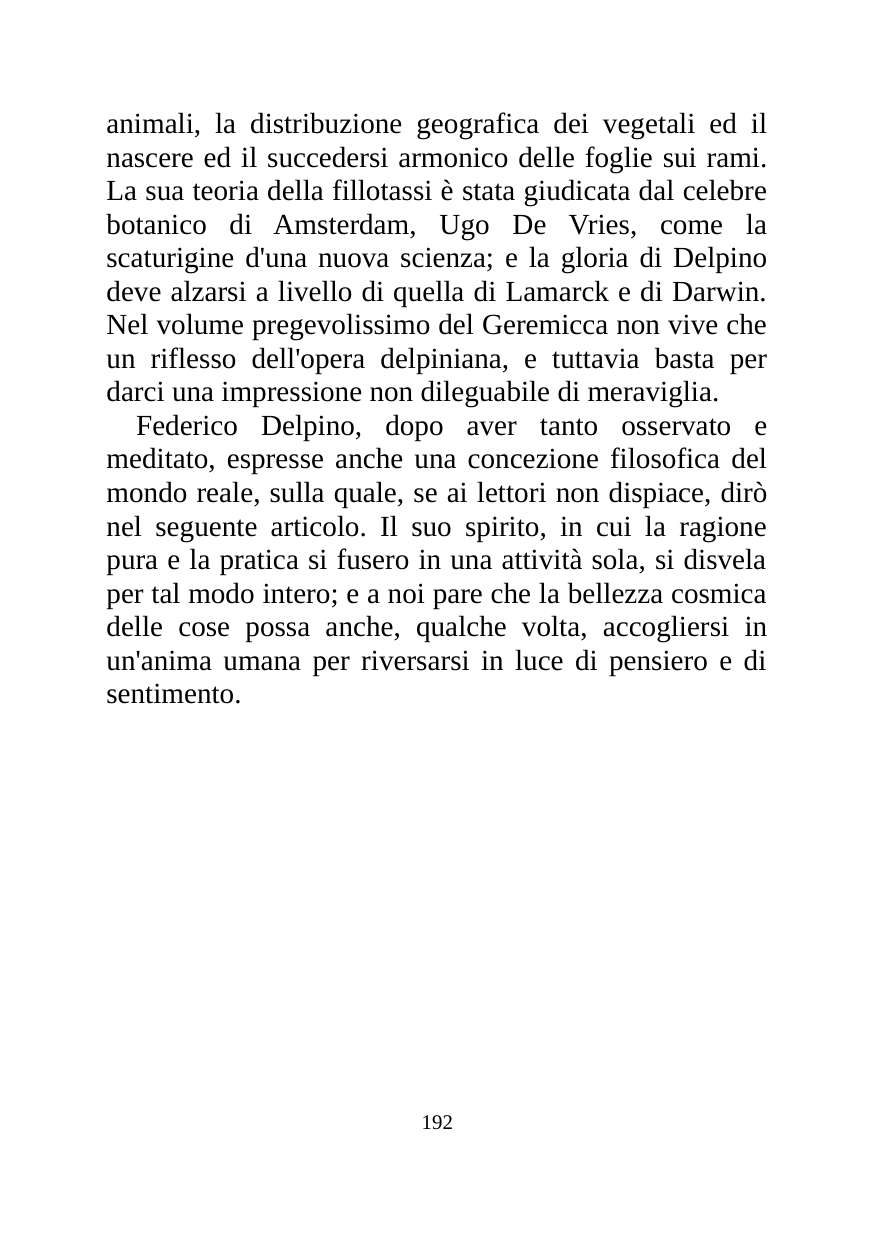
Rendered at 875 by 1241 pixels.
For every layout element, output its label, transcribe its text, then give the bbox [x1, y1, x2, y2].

text Federico Delpino, dopo aver tanto osservato e meditato, espresse anche una concezione filosofica del mondo reale, sulla quale, se ai lettori non dispiace, dirò nel seguente articolo. Il suo spirito, in cui la ragione pura e la pratica si fusero in una attività sola, si disvela per tal modo intero; e a noi pare che la bellezza cosmica delle cose possa anche, qualche volta, accogliersi in un'anima umana per riversarsi in luce di pensiero e di sentimento. [106, 408, 768, 710]
text animali, la distribuzione geografica dei vegetali ed il nascere ed il succedersi armonico delle foglie sui rami. La sua teoria della fillotassi è stata giudicata dal celebre botanico di Amsterdam, Ugo De Vries, come la scaturigine d'una nuova scienza; e la gloria di Delpino deve alzarsi a livello di quella di Lamarck e di Darwin. Nel volume pregevolissimo del Geremicca non vive che un riflesso dell'opera delpiniana, e tuttavia basta per darci una impressione non dileguabile di meraviglia. [106, 106, 768, 408]
